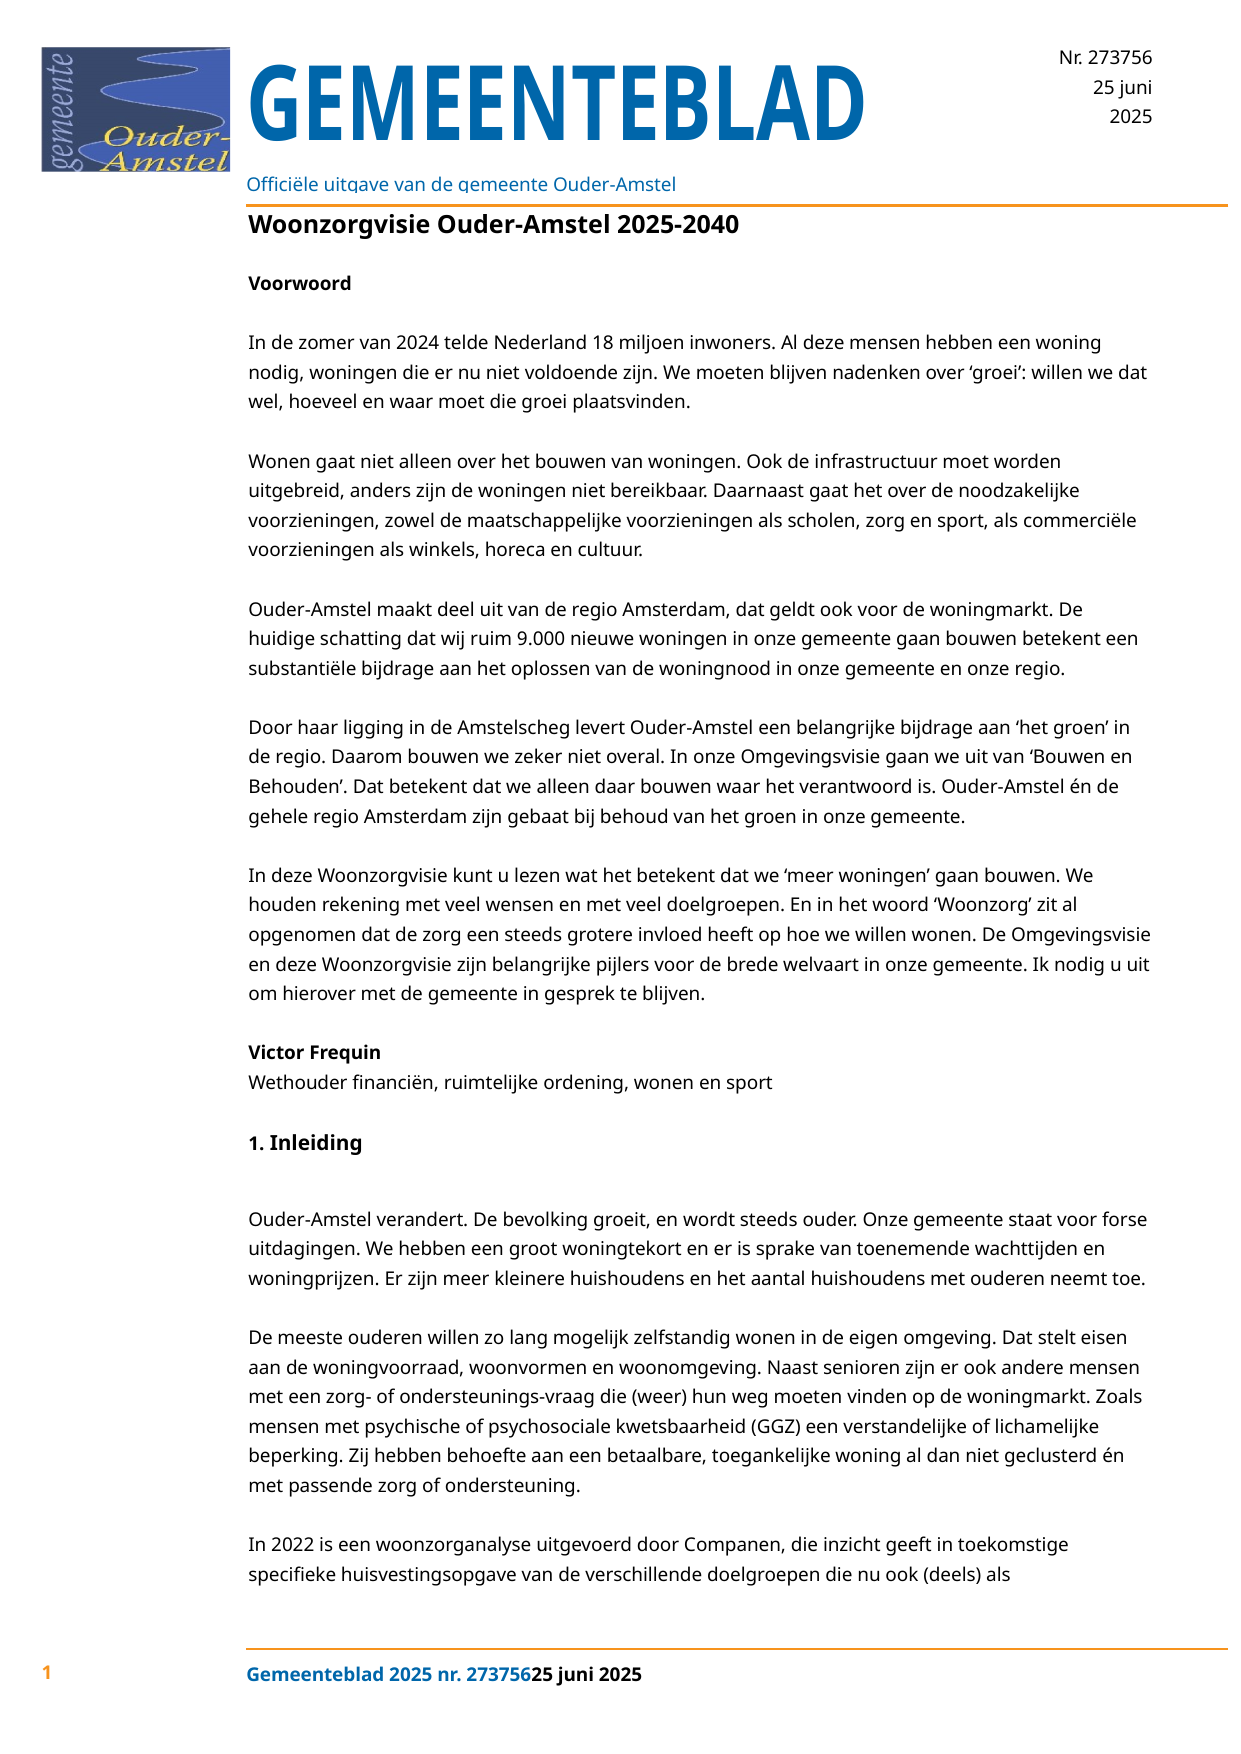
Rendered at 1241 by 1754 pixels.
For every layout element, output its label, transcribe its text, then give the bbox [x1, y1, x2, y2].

text Wethouder financiën, ruimtelijke ordening, wonen en sport [248, 1069, 1152, 1095]
text De meeste ouderen willen zo lang mogelijk zelfstandig wonen in de eigen omgeving. Dat stelt eisen aan de woningvoorraad, woonvormen en woonomgeving. Naast senioren zijn er ook andere mensen met een zorg- of ondersteunings-vraag die (weer) hun weg moeten vinden op de woningmarkt. Zoals mensen met psychische of psychosociale kwetsbaarheid (GGZ) een verstandelijke of lichamelijke beperking. Zij hebben behoefte aan een betaalbare, toegankelijke woning al dan niet geclusterd én met passende zorg of ondersteuning. [248, 1324, 1152, 1498]
text Woonzorgvisie Ouder-Amstel 2025-2040 [248, 207, 1152, 241]
text In de zomer van 2024 telde Nederland 18 miljoen inwoners. Al deze mensen hebben een woning nodig, woningen die er nu niet voldoende zijn. We moeten blijven nadenken over ‘groei’: willen we dat wel, hoeveel en waar moet die groei plaatsvinden. [248, 329, 1152, 414]
text Ouder-Amstel verandert. De bevolking groeit, en wordt steeds ouder. Onze gemeente staat voor forse uitdagingen. We hebben een groot woningtekort en er is sprake van toenemende wachttijden en woningprijzen. Er zijn meer kleinere huishoudens en het aantal huishoudens met ouderen neemt toe. [248, 1206, 1152, 1291]
text Door haar ligging in de Amstelscheg levert Ouder-Amstel een belangrijke bijdrage aan ‘het groen’ in de regio. Daarom bouwen we zeker niet overal. In onze Omgevingsvisie gaan we uit van ‘Bouwen en Behouden’. Dat betekent dat we alleen daar bouwen waar het verantwoord is. Ouder-Amstel én de gehele regio Amsterdam zijn gebaat bij behoud van het groen in onze gemeente. [248, 714, 1152, 828]
text Wonen gaat niet alleen over het bouwen van woningen. Ook de infrastructuur moet worden uitgebreid, anders zijn de woningen niet bereikbaar. Daarnaast gaat het over de noodzakelijke voorzieningen, zowel de maatschappelijke voorzieningen als scholen, zorg en sport, als commerciële voorzieningen als winkels, horeca en cultuur. [248, 448, 1152, 562]
text Ouder-Amstel maakt deel uit van de regio Amsterdam, dat geldt ook voor de woningmarkt. De huidige schatting dat wij ruim 9.000 nieuwe woningen in onze gemeente gaan bouwen betekent een substantiële bijdrage aan het oplossen van de woningnood in onze gemeente en onze regio. [248, 596, 1152, 681]
text 1. Inleiding [248, 1128, 1152, 1157]
text Voorwoord [248, 270, 1152, 296]
text Victor Frequin [248, 1039, 1152, 1065]
picture [41, 47, 231, 172]
text In 2022 is een woonzorganalyse uitgevoerd door Companen, die inzicht geeft in toekomstige specifieke huisvestingsopgave van de verschillende doelgroepen die nu ook (deels) als [248, 1531, 1152, 1587]
text In deze Woonzorgvisie kunt u lezen wat het betekent dat we ‘meer woningen’ gaan bouwen. We houden rekening met veel wensen en met veel doelgroepen. En in het woord ‘Woonzorg’ zit al opgenomen dat de zorg een steeds grotere invloed heeft op hoe we willen wonen. De Omgevingsvisie en deze Woonzorgvisie zijn belangrijke pijlers voor de brede welvaart in onze gemeente. Ik nodig u uit om hierover met de gemeente in gesprek te blijven. [248, 862, 1152, 1006]
